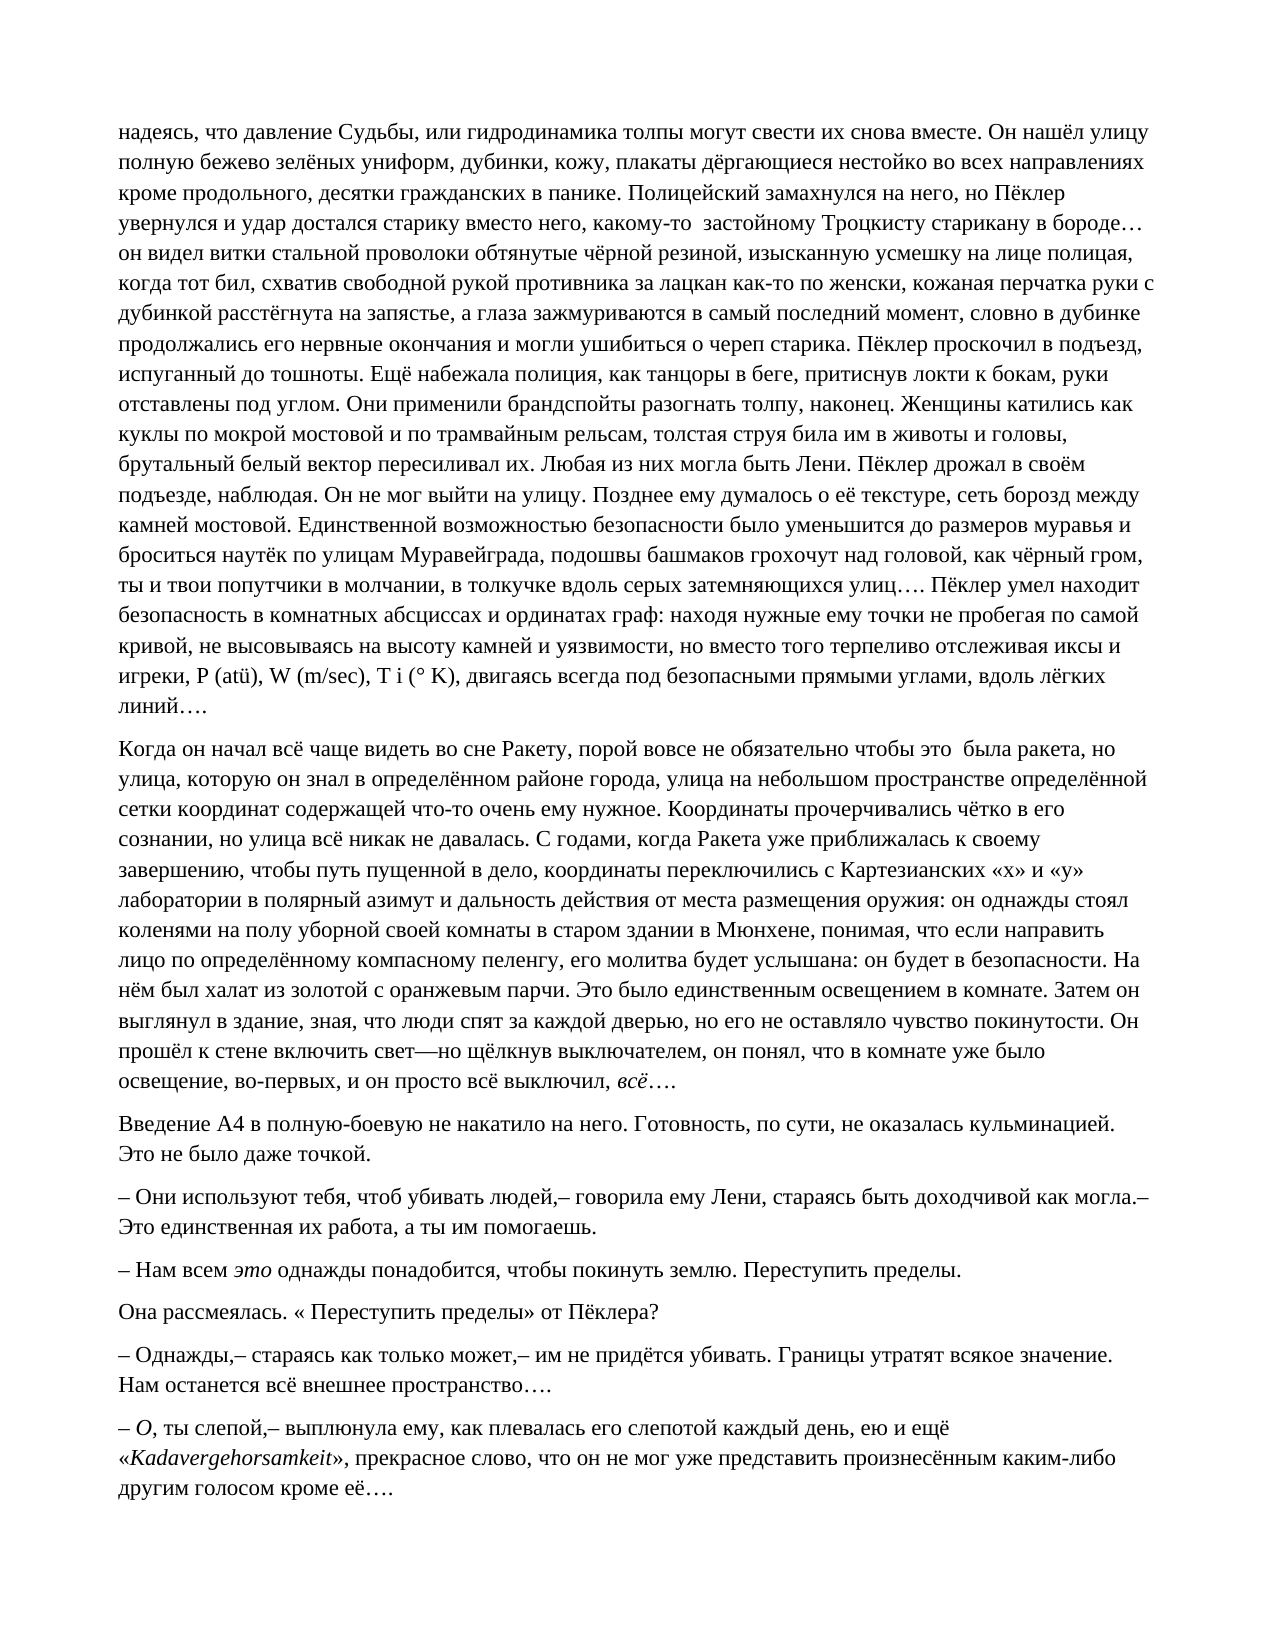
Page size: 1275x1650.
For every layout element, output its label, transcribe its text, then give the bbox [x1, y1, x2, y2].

text – О, ты слепой,– выплюнула ему, как плевалась его слепотой каждый день, ею и ещё «Kadavergehorsamkeit», прекрасное слово, что он не мог уже представить произнесённым каким-либо другим голосом кроме её…. [118, 1414, 1157, 1501]
text – Однажды,– стараясь как только может,– им не придётся убивать. Границы утратят всякое значение. Нам останется всё внешнее пространство…. [118, 1341, 1157, 1398]
text Введение А4 в полную-боевую не накатило на него. Готовность, по сути, не оказалась кульминацией. Это не было даже точкой. [118, 1110, 1157, 1166]
text – Они используют тебя, чтоб убивать людей,– говорила ему Лени, стараясь быть доходчивой как могла.– Это единственная их работа, а ты им помогаешь. [118, 1183, 1157, 1239]
text – Нам всем это однажды понадобится, чтобы покинуть землю. Переступить пределы. [118, 1256, 1157, 1282]
text Она рассмеялась. « Переступить пределы» от Пёклера? [118, 1298, 1157, 1325]
text надеясь, что давление Судьбы, или гидродинамика толпы могут свести их снова вместе. Он нашёл улицу полную бежево зелёных униформ, дубинки, кожу, плакаты дёргающиеся нестойко во всех направлениях кроме продольного, десятки гражданских в панике. Полицейский замахнулся на него, но Пёклер увернулся и удар достался старику вместо него, какому-то застойному Троцкисту старикану в бороде… он видел витки стальной проволоки обтянутые чёрной резиной, изысканную усмешку на лице полицая, когда тот бил, схватив свободной рукой противника за лацкан как-то по женски, кожаная перчатка руки с дубинкой расстёгнута на запястье, а глаза зажмуриваются в самый последний момент, словно в дубинке продолжались его нервные окончания и могли ушибиться о череп старика. Пёклер проскочил в подъезд, испуганный до тошноты. Ещё набежала полиция, как танцоры в беге, притиснув локти к бокам, руки отставлены под углом. Они применили брандспойты разогнать толпу, наконец. Женщины катились как куклы по мокрой мостовой и по трамвайным рельсам, толстая струя била им в животы и головы, брутальный белый вектор пересиливал их. Любая из них могла быть Лени. Пёклер дрожал в своём подъезде, наблюдая. Он не мог выйти на улицу. Позднее ему думалось о её текстуре, сеть борозд между камней мостовой. Единственной возможностью безопасности было уменьшится до размеров муравья и броситься наутёк по улицам Муравейграда, подошвы башмаков грохочут над головой, как чёрный гром, ты и твои попутчики в молчании, в толкучке вдоль серых затемняющихся улиц…. Пёклер умел находит безопасность в комнатных абсциссах и ординатах граф: находя нужные ему точки не пробегая по самой кривой, не высовываясь на высоту камней и уязвимости, но вместо того терпеливо отслеживая иксы и игреки, P (atü), W (m/sec), T i (° K), двигаясь всегда под безопасными прямыми углами, вдоль лёгких линий…. [118, 118, 1157, 718]
text Когда он начал всё чаще видеть во сне Ракету, порой вовсе не обязательно чтобы это была ракета, но улица, которую он знал в определённом районе города, улица на небольшом пространстве определённой сетки координат содержащей что-то очень ему нужное. Координаты прочерчивались чётко в его сознании, но улица всё никак не давалась. С годами, когда Ракета уже приближалась к своему завершению, чтобы путь пущенной в дело, координаты переключились с Картезианских «х» и «у» лаборатории в полярный азимут и дальность действия от места размещения оружия: он однажды стоял коленями на полу уборной своей комнаты в старом здании в Мюнхене, понимая, что если направить лицо по определённому компасному пеленгу, его молитва будет услышана: он будет в безопасности. На нём был халат из золотой с оранжевым парчи. Это было единственным освещением в комнате. Затем он выглянул в здание, зная, что люди спят за каждой дверью, но его не оставляло чувство покинутости. Он прошёл к стене включить свет—но щёлкнув выключателем, он понял, что в комнате уже было освещение, во-первых, и он просто всё выключил, всё…. [118, 735, 1157, 1093]
